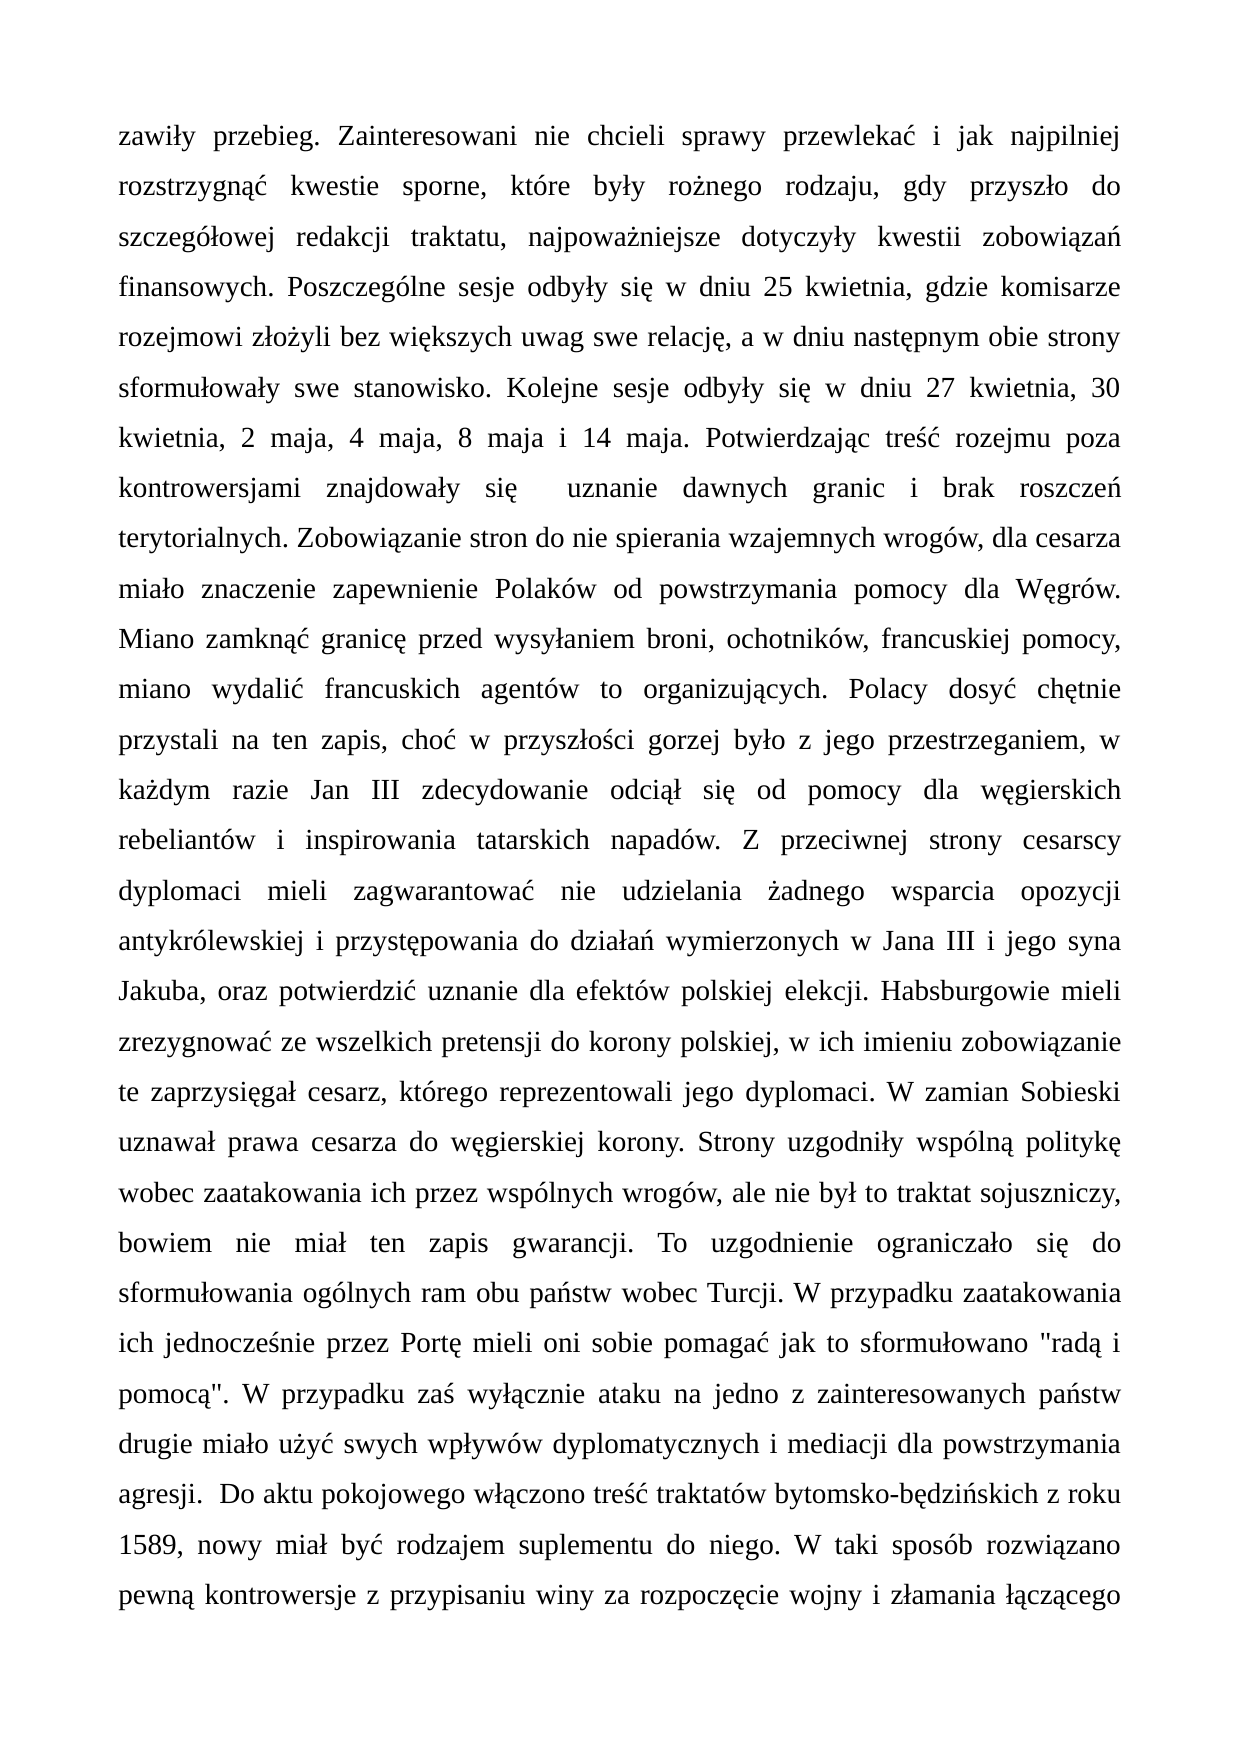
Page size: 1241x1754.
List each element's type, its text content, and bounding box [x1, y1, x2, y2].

text zawiły przebieg. Zainteresowani nie chcieli sprawy przewlekać i jak najpilniej rozstrzygnąć kwestie sporne, które były rożnego rodzaju, gdy przyszło do szczegółowej redakcji traktatu, najpoważniejsze dotyczyły kwestii zobowiązań finansowych. Poszczególne sesje odbyły się w dniu 25 kwietnia, gdzie komisarze rozejmowi złożyli bez większych uwag swe relację, a w dniu następnym obie strony sformułowały swe stanowisko. Kolejne sesje odbyły się w dniu 27 kwietnia, 30 kwietnia, 2 maja, 4 maja, 8 maja i 14 maja. Potwierdzając treść rozejmu poza kontrowersjami znajdowały się uznanie dawnych granic i brak roszczeń terytorialnych. Zobowiązanie stron do nie spierania wzajemnych wrogów, dla cesarza miało znaczenie zapewnienie Polaków od powstrzymania pomocy dla Węgrów. Miano zamknąć granicę przed wysyłaniem broni, ochotników, francuskiej pomocy, miano wydalić francuskich agentów to organizujących. Polacy dosyć chętnie przystali na ten zapis, choć w przyszłości gorzej było z jego przestrzeganiem, w każdym razie Jan III zdecydowanie odciął się od pomocy dla węgierskich rebeliantów i inspirowania tatarskich napadów. Z przeciwnej strony cesarscy dyplomaci mieli zagwarantować nie udzielania żadnego wsparcia opozycji antykrólewskiej i przystępowania do działań wymierzonych w Jana III i jego syna Jakuba, oraz potwierdzić uznanie dla efektów polskiej elekcji. Habsburgowie mieli zrezygnować ze wszelkich pretensji do korony polskiej, w ich imieniu zobowiązanie te zaprzysięgał cesarz, którego reprezentowali jego dyplomaci. W zamian Sobieski uznawał prawa cesarza do węgierskiej korony. Strony uzgodniły wspólną politykę wobec zaatakowania ich przez wspólnych wrogów, ale nie był to traktat sojuszniczy, bowiem nie miał ten zapis gwarancji. To uzgodnienie ograniczało się do sformułowania ogólnych ram obu państw wobec Turcji. W przypadku zaatakowania ich jednocześnie przez Portę mieli oni sobie pomagać jak to sformułowano "radą i pomocą". W przypadku zaś wyłącznie ataku na jedno z zainteresowanych państw drugie miało użyć swych wpływów dyplomatycznych i mediacji dla powstrzymania agresji. Do aktu pokojowego włączono treść traktatów bytomsko-będzińskich z roku 1589, nowy miał być rodzajem suplementu do niego. W taki sposób rozwiązano pewną kontrowersje z przypisaniu winy za rozpoczęcie wojny i złamania łączącego [118, 118, 1122, 1611]
